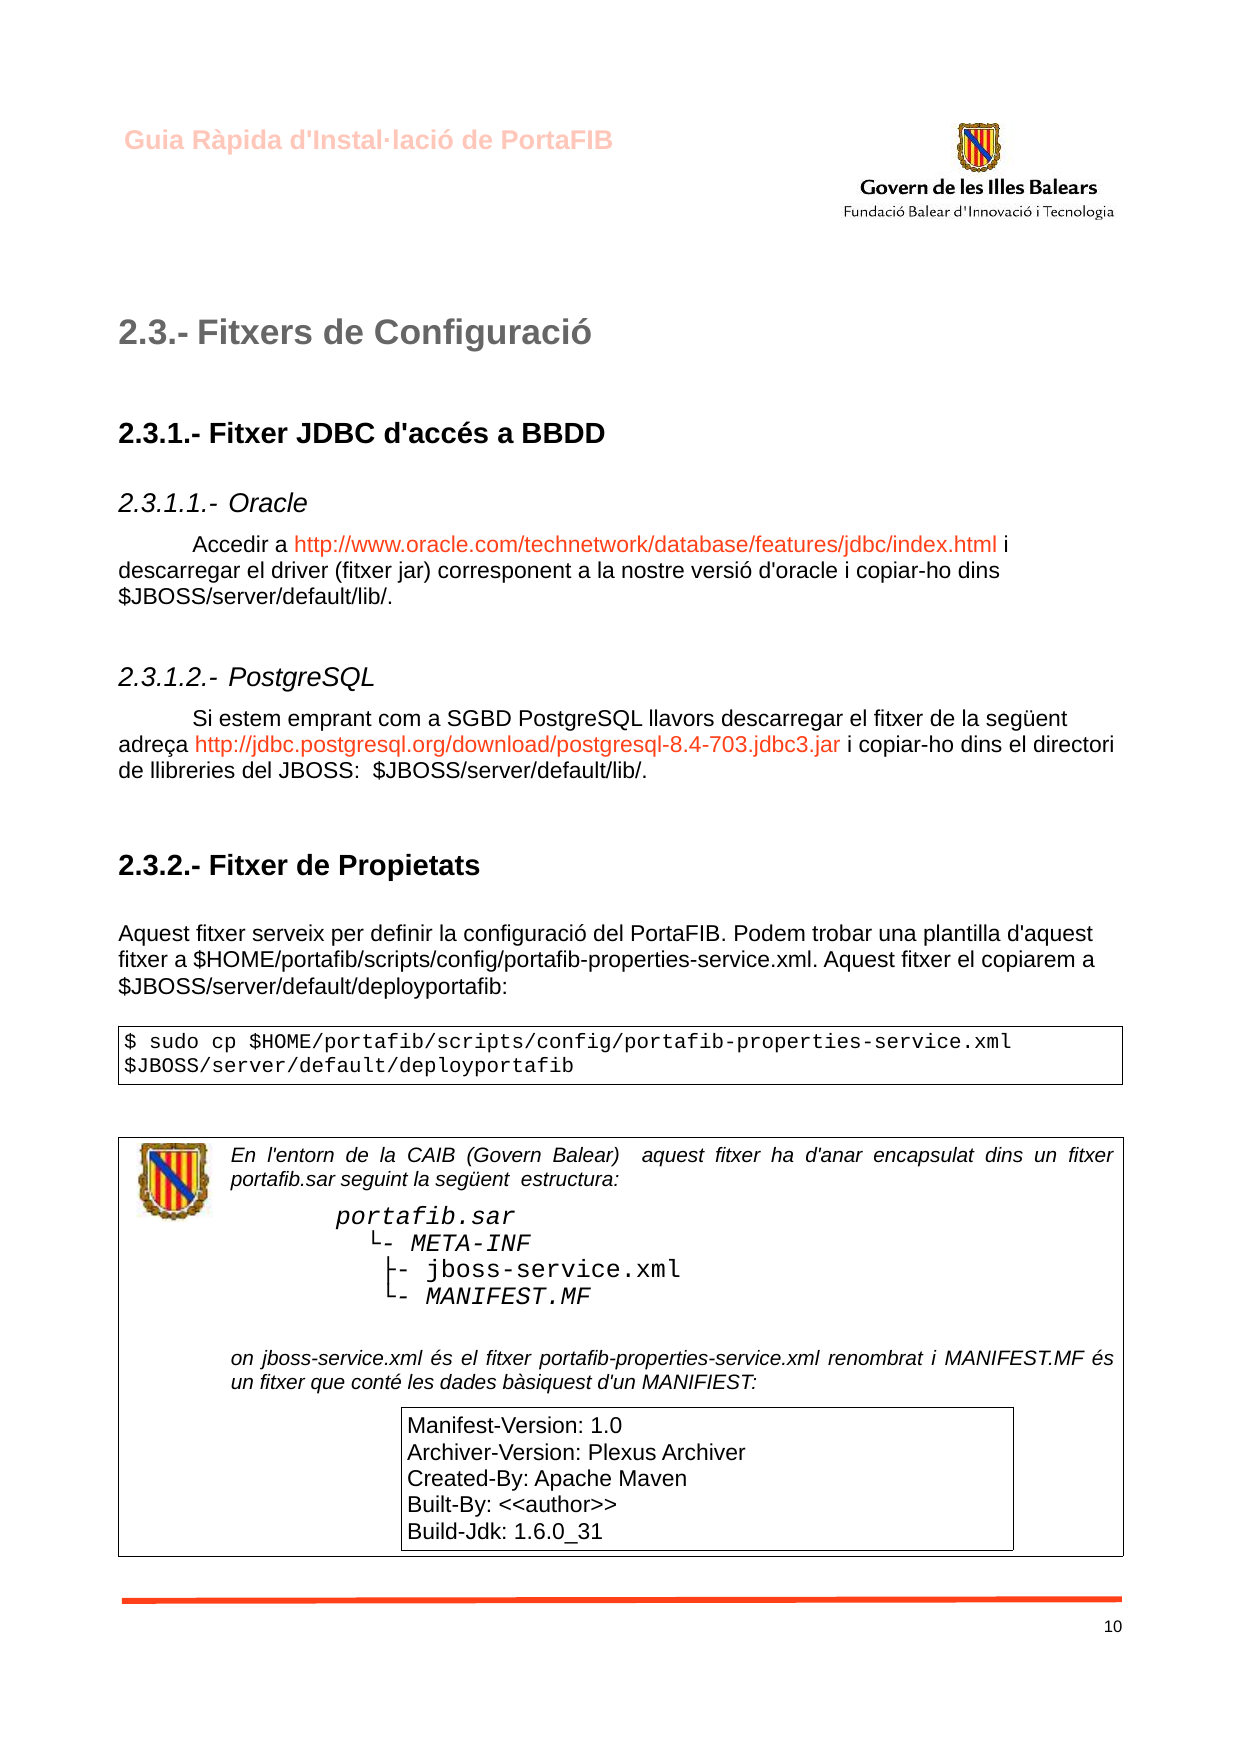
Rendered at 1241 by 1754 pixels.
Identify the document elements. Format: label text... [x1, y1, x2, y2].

subtitle PostgreSQL [118, 661, 1122, 692]
picture [134, 1143, 214, 1222]
table_header Manifest-Version: 1.0 Archiver-Version: Plexus Archiver Created-By: Apache Maven Built-By: <<author>> Build-Jdk: 1.6.0_31 [402, 1408, 1013, 1550]
table_header $ sudo cp $HOME/portafib/scripts/config/portafib-properties-service.xml $JBOSS/server/default/deployportafib [119, 1027, 1122, 1084]
subtitle Fitxer de Propietats [118, 848, 1122, 881]
subtitle Fitxers de Configuració [118, 311, 1122, 352]
table_header En l'entorn de la CAIB (Govern Balear) aquest fitxer ha d'anar encapsulat dins un fitxer portafib.sar seguint la següent estructura: portafib.sar └- META-INF ├- jboss-service.xml └- MANIFEST.MF on jboss-service.xml és el fitxer portafib-properties-service.xml renombrat i MANIFEST.MF és un fitxer que conté les dades bàsiquest d'un MANIFIEST: [225, 1138, 1123, 1556]
picture [840, 123, 1117, 220]
text Accedir a http://www.oracle.com/technetwork/database/features/jdbc/index.html i descarregar el driver (fitxer jar) corresponent a la nostre versió d'oracle i copiar-ho dins $JBOSS/server/default/lib/. [118, 531, 1122, 610]
subtitle Fitxer JDBC d'accés a BBDD [118, 416, 1122, 449]
subtitle Oracle [118, 487, 1122, 518]
list Aquest fitxer serveix per definir la configuració del PortaFIB. Podem trobar una plantilla d'aquest fitxer a $HOME/portafib/scripts/config/portafib-properties-service.xml. Aquest fitxer el copiarem a $JBOSS/server/default/deployportafib: [118, 920, 1122, 999]
table_header [119, 1138, 225, 1556]
text Si estem emprant com a SGBD PostgreSQL llavors descarregar el fitxer de la següent adreça http://jdbc.postgresql.org/download/postgresql-8.4-703.jdbc3.jar i copiar-ho dins el directori de llibreries del JBOSS: $JBOSS/server/default/lib/. [118, 705, 1122, 784]
